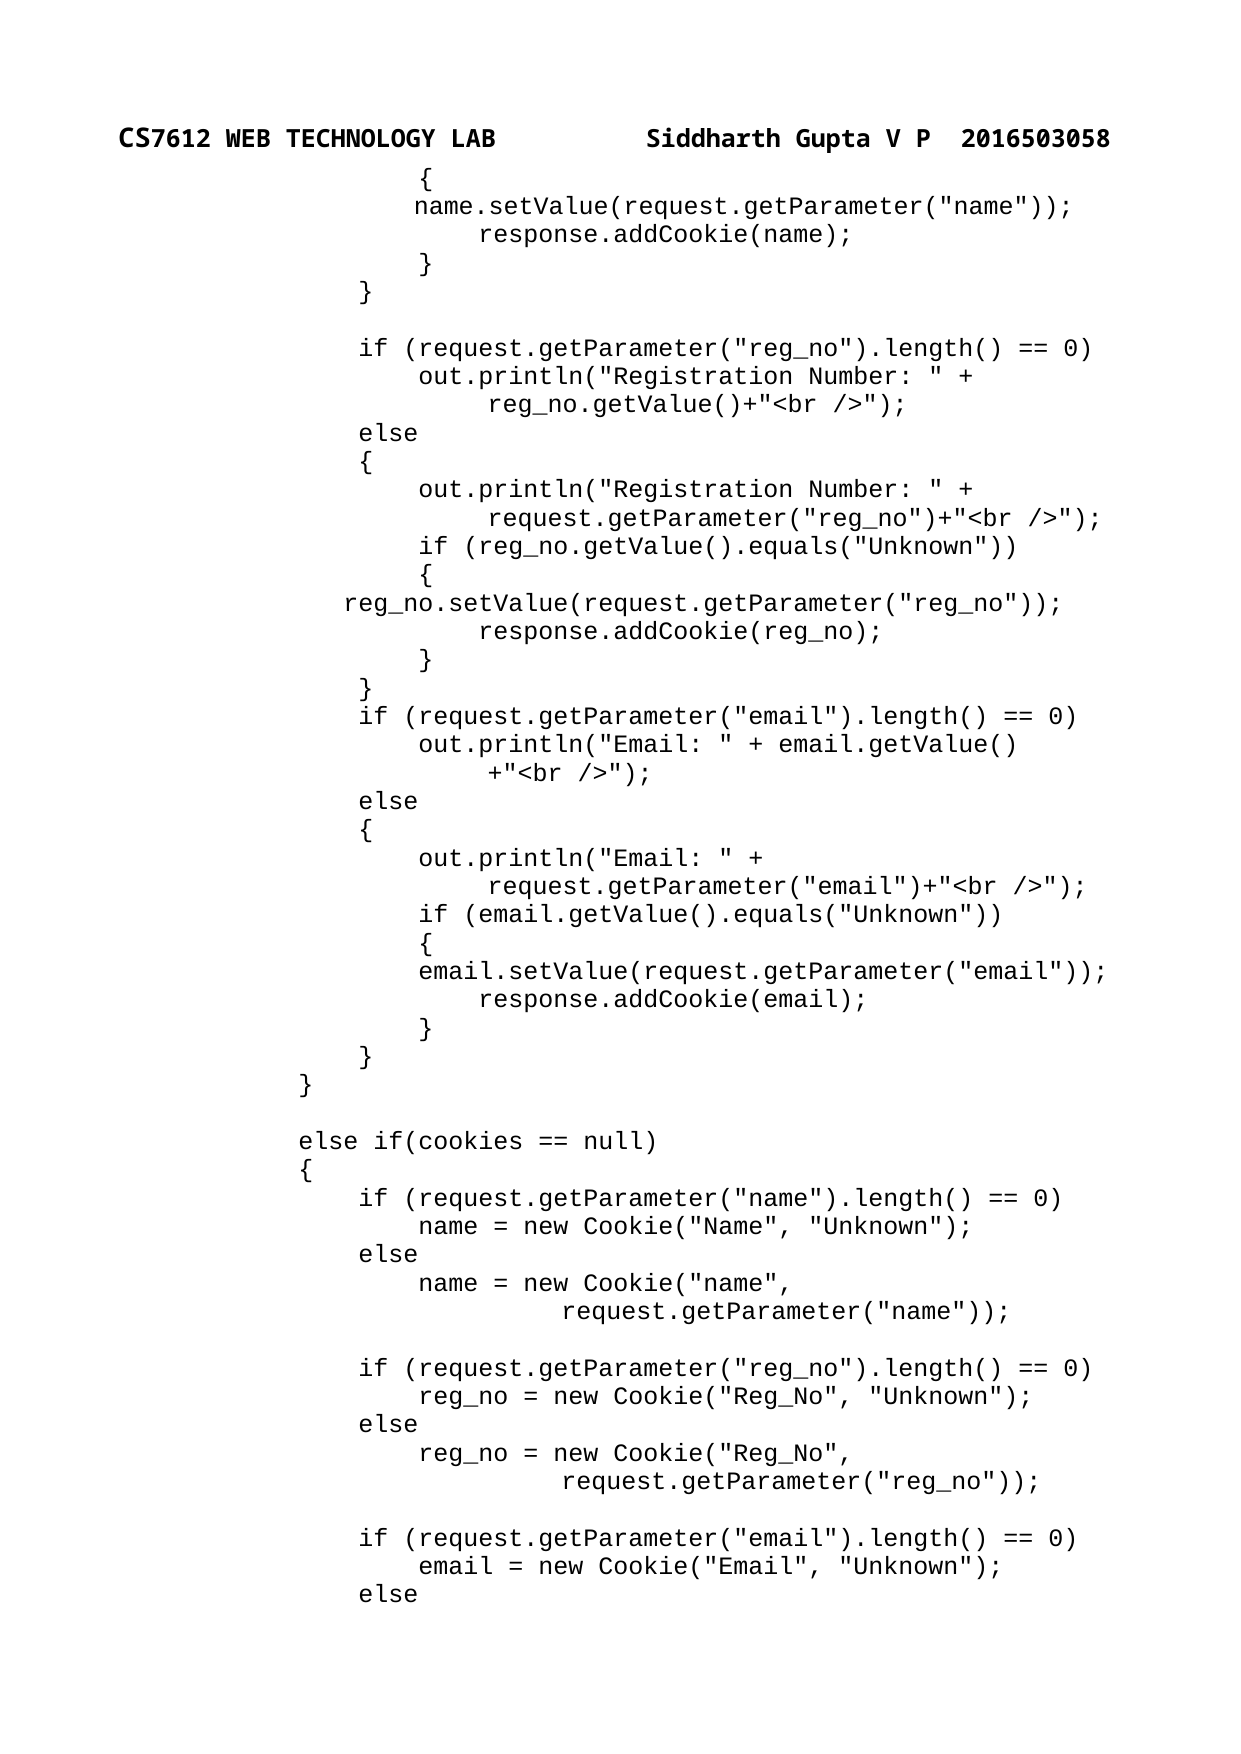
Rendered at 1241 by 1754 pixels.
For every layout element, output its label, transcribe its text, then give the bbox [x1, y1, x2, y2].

text name = new Cookie("name", request.getParameter("name")); [118, 1270, 1122, 1327]
text } [118, 647, 1122, 675]
text } [118, 1072, 1122, 1100]
text if (email.getValue().equals("Unknown")) [118, 902, 1122, 930]
text out.println("Registration Number: " + reg_no.getValue()+"<br />"); [118, 364, 1122, 420]
text else if(cookies == null) [118, 1129, 1122, 1157]
text if (request.getParameter("email").length() == 0) [118, 704, 1122, 732]
text else [118, 789, 1122, 817]
text else [118, 1412, 1122, 1440]
text { [118, 562, 1122, 590]
text } [118, 279, 1122, 307]
text response.addCookie(email); [118, 987, 1122, 1015]
text } [118, 1015, 1122, 1044]
text response.addCookie(name); [118, 222, 1122, 250]
text { [118, 165, 1122, 194]
text name.setValue(request.getParameter("name")); [118, 194, 1122, 222]
text if (request.getParameter("reg_no").length() == 0) [118, 1355, 1122, 1384]
text reg_no = new Cookie("Reg_No", request.getParameter("reg_no")); [118, 1440, 1122, 1497]
text email = new Cookie("Email", "Unknown"); [118, 1554, 1122, 1582]
text { [118, 1157, 1122, 1185]
text } [118, 1044, 1122, 1072]
text { [118, 930, 1122, 959]
text reg_no.setValue(request.getParameter("reg_no")); [118, 590, 1122, 619]
text response.addCookie(reg_no); [118, 619, 1122, 647]
text if (reg_no.getValue().equals("Unknown")) [118, 534, 1122, 562]
text name = new Cookie("Name", "Unknown"); [118, 1214, 1122, 1242]
text else [118, 1582, 1122, 1610]
text } [118, 675, 1122, 704]
text } [118, 250, 1122, 279]
text { [118, 449, 1122, 477]
text else [118, 420, 1122, 449]
text email.setValue(request.getParameter("email")); [118, 959, 1122, 987]
text { [118, 817, 1122, 845]
text if (request.getParameter("name").length() == 0) [118, 1185, 1122, 1214]
text out.println("Email: " + email.getValue() +"<br />"); [118, 732, 1122, 789]
text out.println("Registration Number: " + request.getParameter("reg_no")+"<br />"); [118, 477, 1122, 534]
text reg_no = new Cookie("Reg_No", "Unknown"); [118, 1384, 1122, 1412]
text if (request.getParameter("email").length() == 0) [118, 1525, 1122, 1554]
text if (request.getParameter("reg_no").length() == 0) [118, 335, 1122, 364]
text else [118, 1242, 1122, 1270]
text out.println("Email: " + request.getParameter("email")+"<br />"); [118, 845, 1122, 902]
